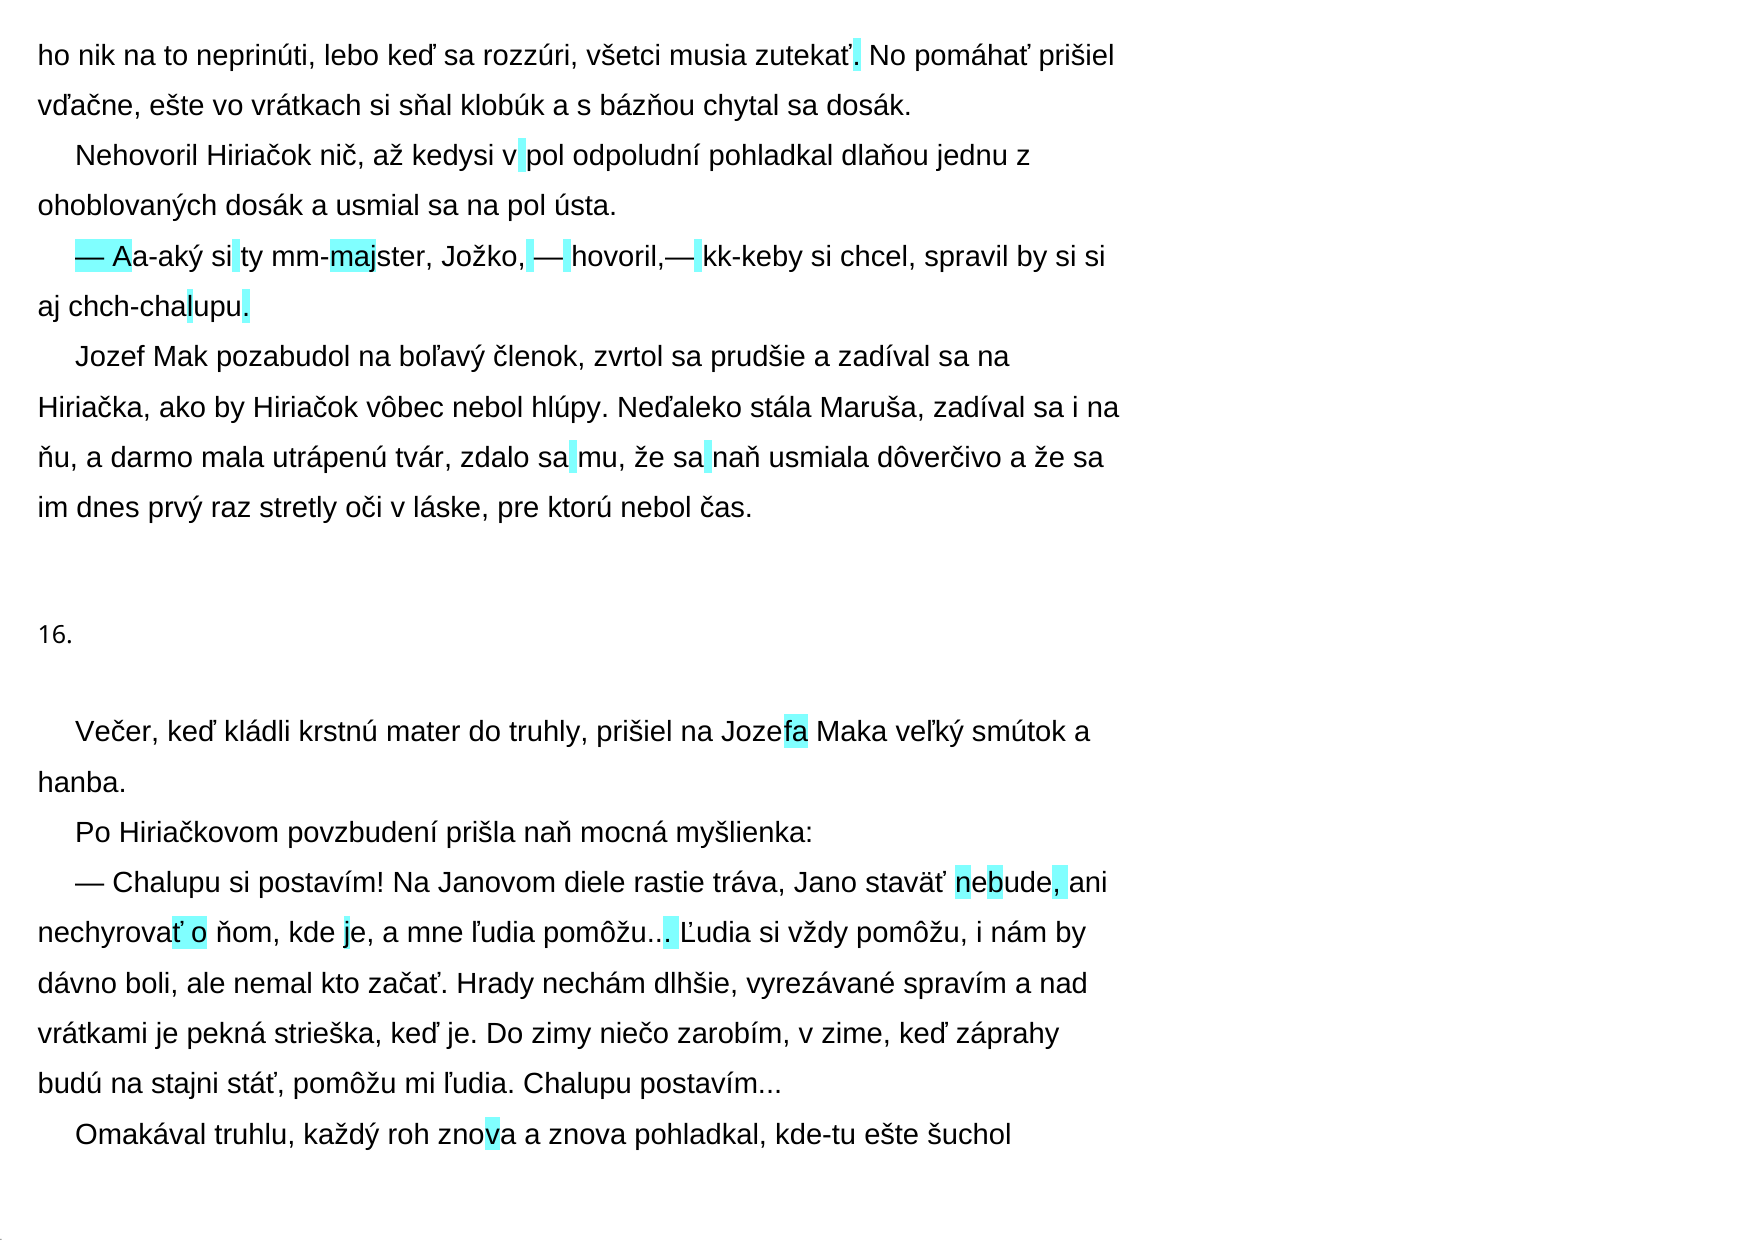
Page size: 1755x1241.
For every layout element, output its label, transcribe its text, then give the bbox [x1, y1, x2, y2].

text Omakával truhlu, každý roh znova a znova pohladkal, kde-tu ešte šuchol [37, 1117, 1130, 1150]
text — Chalupu si postavím! Na Janovom diele rastie tráva, Jano staväť nebude, ani nechyrovať o ňom, kde je, a mne ľudia pomôžu... Ľudia si vždy pomôžu, i nám by dávno boli, ale nemal kto začať. Hrady nechám dlhšie, vyrezávané spravím a nad vrátkami je pekná strieška, keď je. Do zimy niečo zarobím, v zime, keď záprahy budú na stajni stáť, pomôžu mi ľudia. Chalupu postavím... [37, 865, 1130, 1100]
text — Aa-aký si ty mm-majster, Jožko, — hovoril,— kk-keby si chcel, spravil by si si aj chch-chalupu. [37, 239, 1130, 323]
text ho nik na to neprinúti, lebo keď sa rozzúri, všetci musia zutekať. No pomáhať prišiel vďačne, ešte vo vrátkach si sňal klobúk a s bázňou chytal sa dosák. [37, 37, 1130, 121]
text Nehovoril Hiriačok nič, až kedysi v pol odpoludní pohladkal dlaňou jednu z ohoblovaných dosák a usmial sa na pol ústa. [37, 138, 1130, 222]
text Večer, keď kládli krstnú mater do truhly, prišiel na Jozefa Maka veľký smútok a hanba. [37, 714, 1130, 798]
text Po Hiriačkovom povzbudení prišla naň mocná myšlienka: [37, 815, 1130, 848]
subtitle 16. [37, 617, 1130, 651]
text Jozef Mak pozabudol na boľavý členok, zvrtol sa prudšie a zadíval sa na Hiriačka, ako by Hiriačok vôbec nebol hlúpy. Neďaleko stála Maruša, zadíval sa i na ňu, a darmo mala utrápenú tvár, zdalo sa mu, že sa naň usmiala dôverčivo a že sa im dnes prvý raz stretly oči v láske, pre ktorú nebol čas. [37, 339, 1130, 524]
